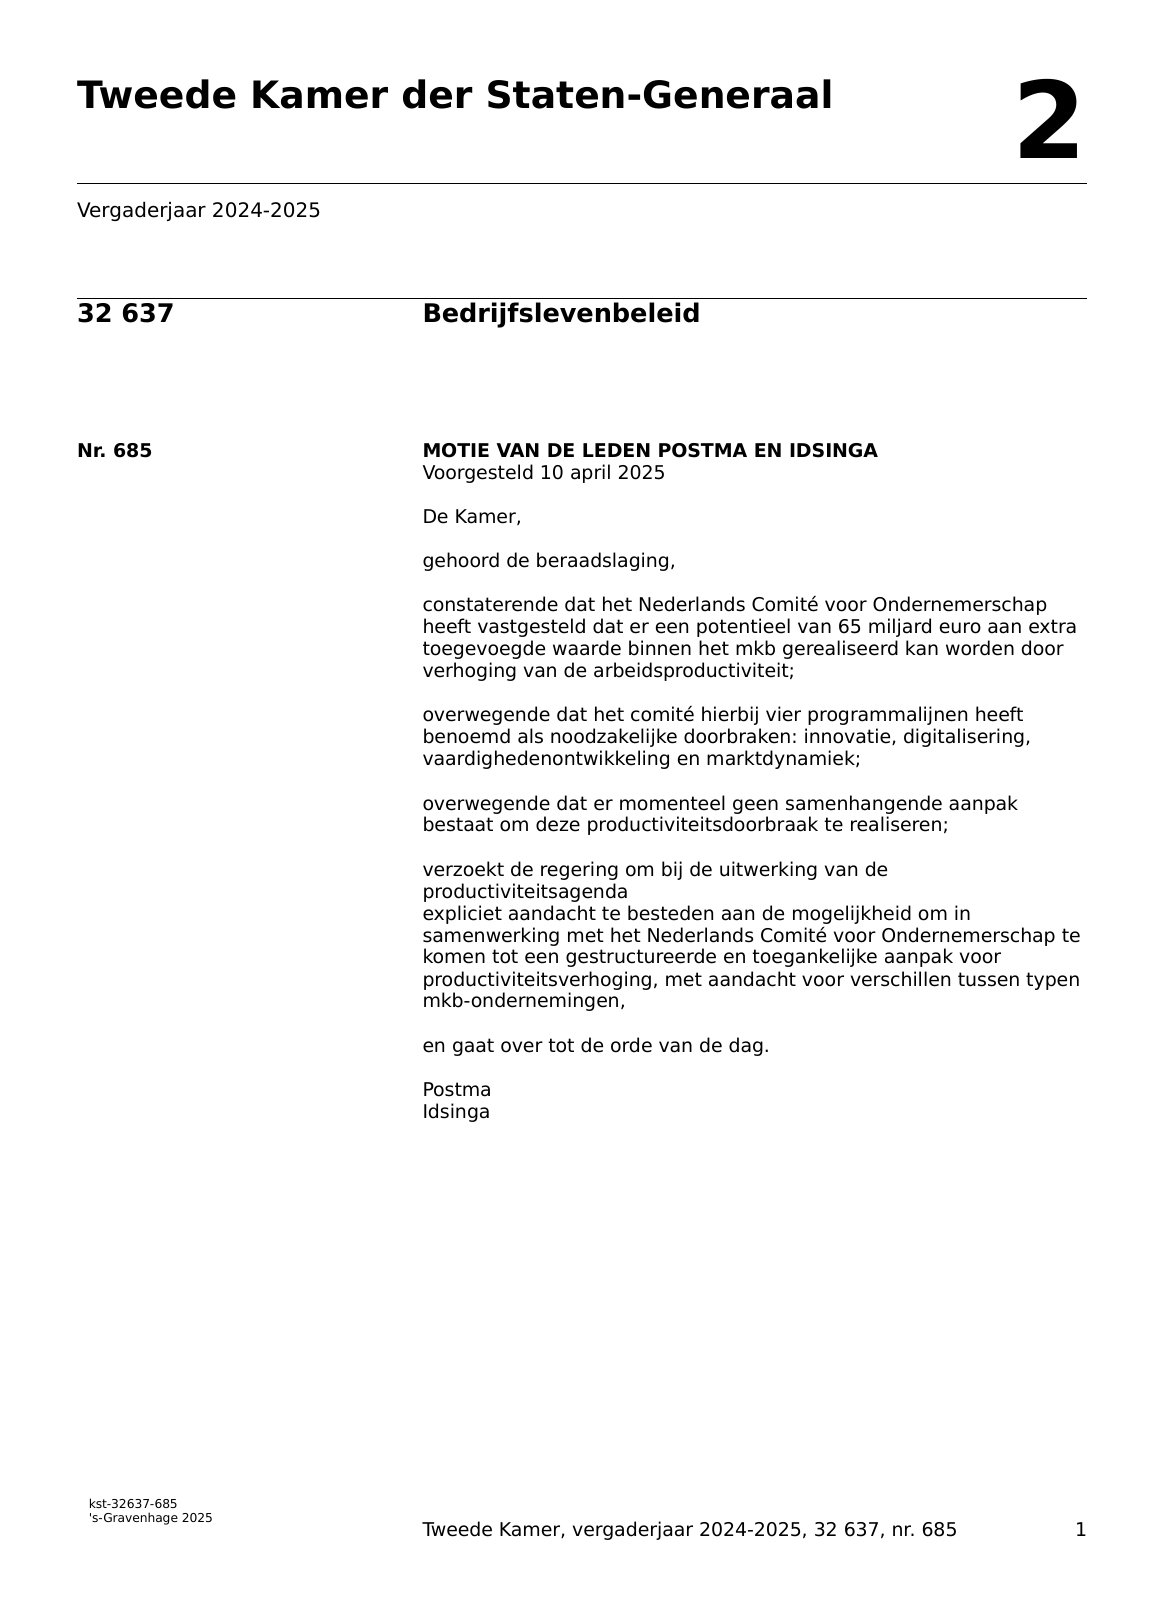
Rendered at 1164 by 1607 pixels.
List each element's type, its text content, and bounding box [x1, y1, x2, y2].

text overwegende dat er momenteel geen samenhangende aanpak bestaat om deze productiviteitsdoorbraak te realiseren; [422, 792, 1087, 836]
text 's-Gravenhage 2025 [88, 1511, 323, 1525]
text constaterende dat het Nederlands Comité voor Ondernemerschap heeft vastgesteld dat er een potentieel van 65 miljard euro aan extra toegevoegde waarde binnen het mkb gerealiseerd kan worden door verhoging van de arbeidsproductiviteit; [422, 594, 1087, 682]
subtitle Nr. 685 MOTIE VAN DE LEDEN POSTMA EN IDSINGA [77, 440, 1087, 462]
table_header 2 [886, 59, 1087, 183]
text De Kamer, [422, 506, 1087, 528]
text Idsinga [422, 1101, 1087, 1123]
text overwegende dat het comité hierbij vier programmalijnen heeft benoemd als noodzakelijke doorbraken: innovatie, digitalisering, vaardighedenontwikkeling en marktdynamiek; [422, 704, 1087, 770]
text Postma [422, 1079, 1087, 1101]
text gehoord de beraadslaging, [422, 550, 1087, 572]
text expliciet aandacht te besteden aan de mogelijkheid om in samenwerking met het Nederlands Comité voor Ondernemerschap te komen tot een gestructureerde en toegankelijke aanpak voor productiviteitsverhoging, met aandacht voor verschillen tussen typen mkb-ondernemingen, [422, 902, 1087, 1012]
text verzoekt de regering om bij de uitwerking van de productiviteitsagenda [422, 858, 1087, 902]
text kst-32637-685 [88, 1497, 323, 1511]
table_cell Vergaderjaar 2024-2025 [77, 184, 1087, 298]
table_header Tweede Kamer der Staten-Generaal [77, 59, 886, 183]
text Voorgesteld 10 april 2025 [422, 462, 1087, 484]
subtitle 32 637 Bedrijfslevenbeleid [77, 299, 1087, 329]
text en gaat over tot de orde van de dag. [422, 1034, 1087, 1057]
